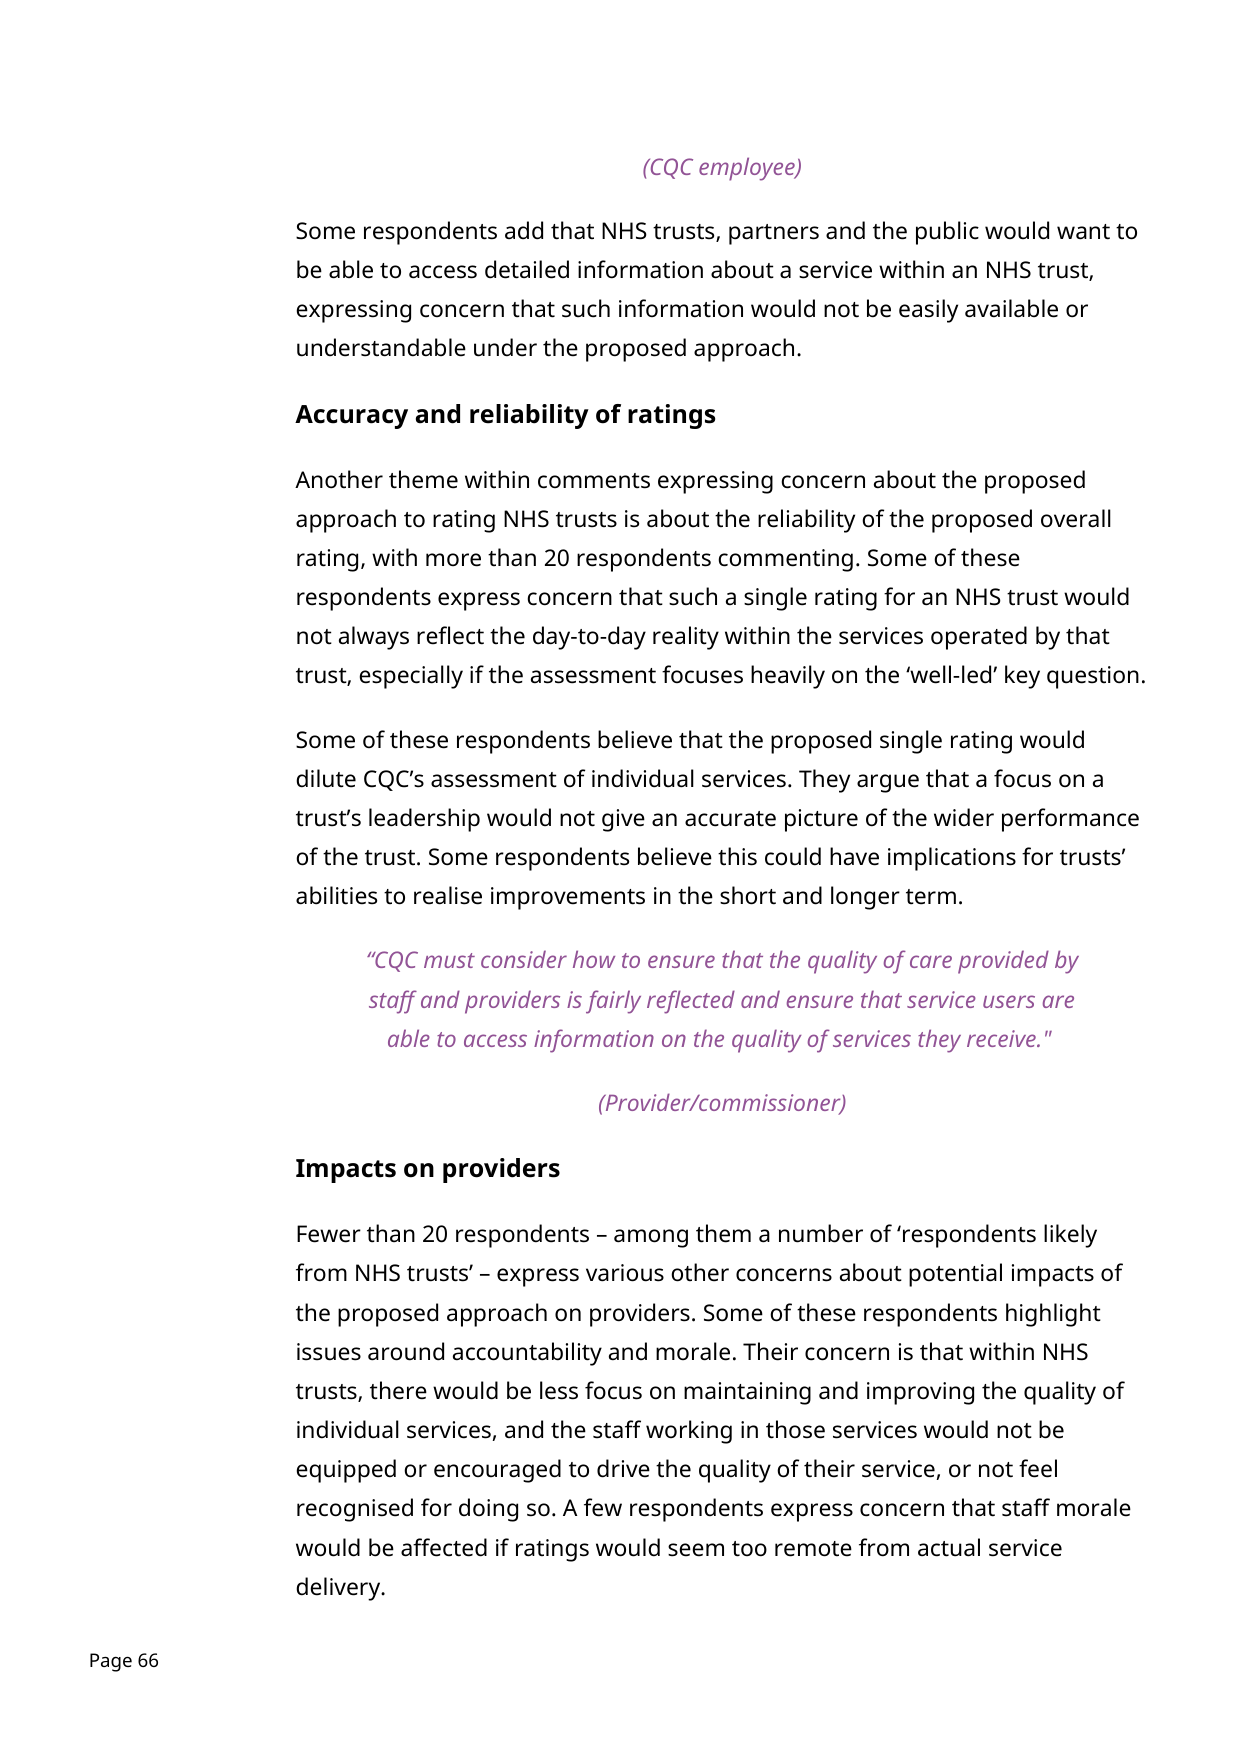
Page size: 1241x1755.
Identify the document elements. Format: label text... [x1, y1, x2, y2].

text (CQC employee) [354, 148, 1093, 182]
text Fewer than 20 respondents – among them a number of ‘respondents likely from NHS trusts’ – express various other concerns about potential impacts of the proposed approach on providers. Some of these respondents highlight issues around accountability and morale. Their concern is that within NHS trusts, there would be less focus on maintaining and improving the quality of individual services, and the staff working in those services would not be equipped or encouraged to drive the quality of their service, or not feel recognised for doing so. A few respondents express concern that staff morale would be affected if ratings would seem too remote from actual service delivery. [295, 1215, 1152, 1602]
text Some respondents add that NHS trusts, partners and the public would want to be able to access detailed information about a service within an NHS trust, expressing concern that such information would not be easily available or understandable under the proposed approach. [295, 212, 1152, 363]
text Some of these respondents believe that the proposed single rating would dilute CQC’s assessment of individual services. They argue that a focus on a trust’s leadership would not give an accurate picture of the wider performance of the trust. Some respondents believe this could have implications for trusts’ abilities to realise improvements in the short and longer term. [295, 721, 1152, 911]
text Another theme within comments expressing concern about the proposed approach to rating NHS trusts is about the reliability of the proposed overall rating, with more than 20 respondents commenting. Some of these respondents express concern that such a single rating for an NHS trust would not always reflect the day-to-day reality within the services operated by that trust, especially if the assessment focuses heavily on the ‘well-led’ key question. [295, 461, 1152, 691]
text “CQC must consider how to ensure that the quality of care provided by staff and providers is fairly reflected and ensure that service users are able to access information on the quality of services they receive." [354, 942, 1093, 1054]
subtitle Impacts on providers [295, 1148, 1152, 1185]
text (Provider/commissioner) [354, 1084, 1093, 1118]
subtitle Accuracy and reliability of ratings [295, 393, 1152, 430]
